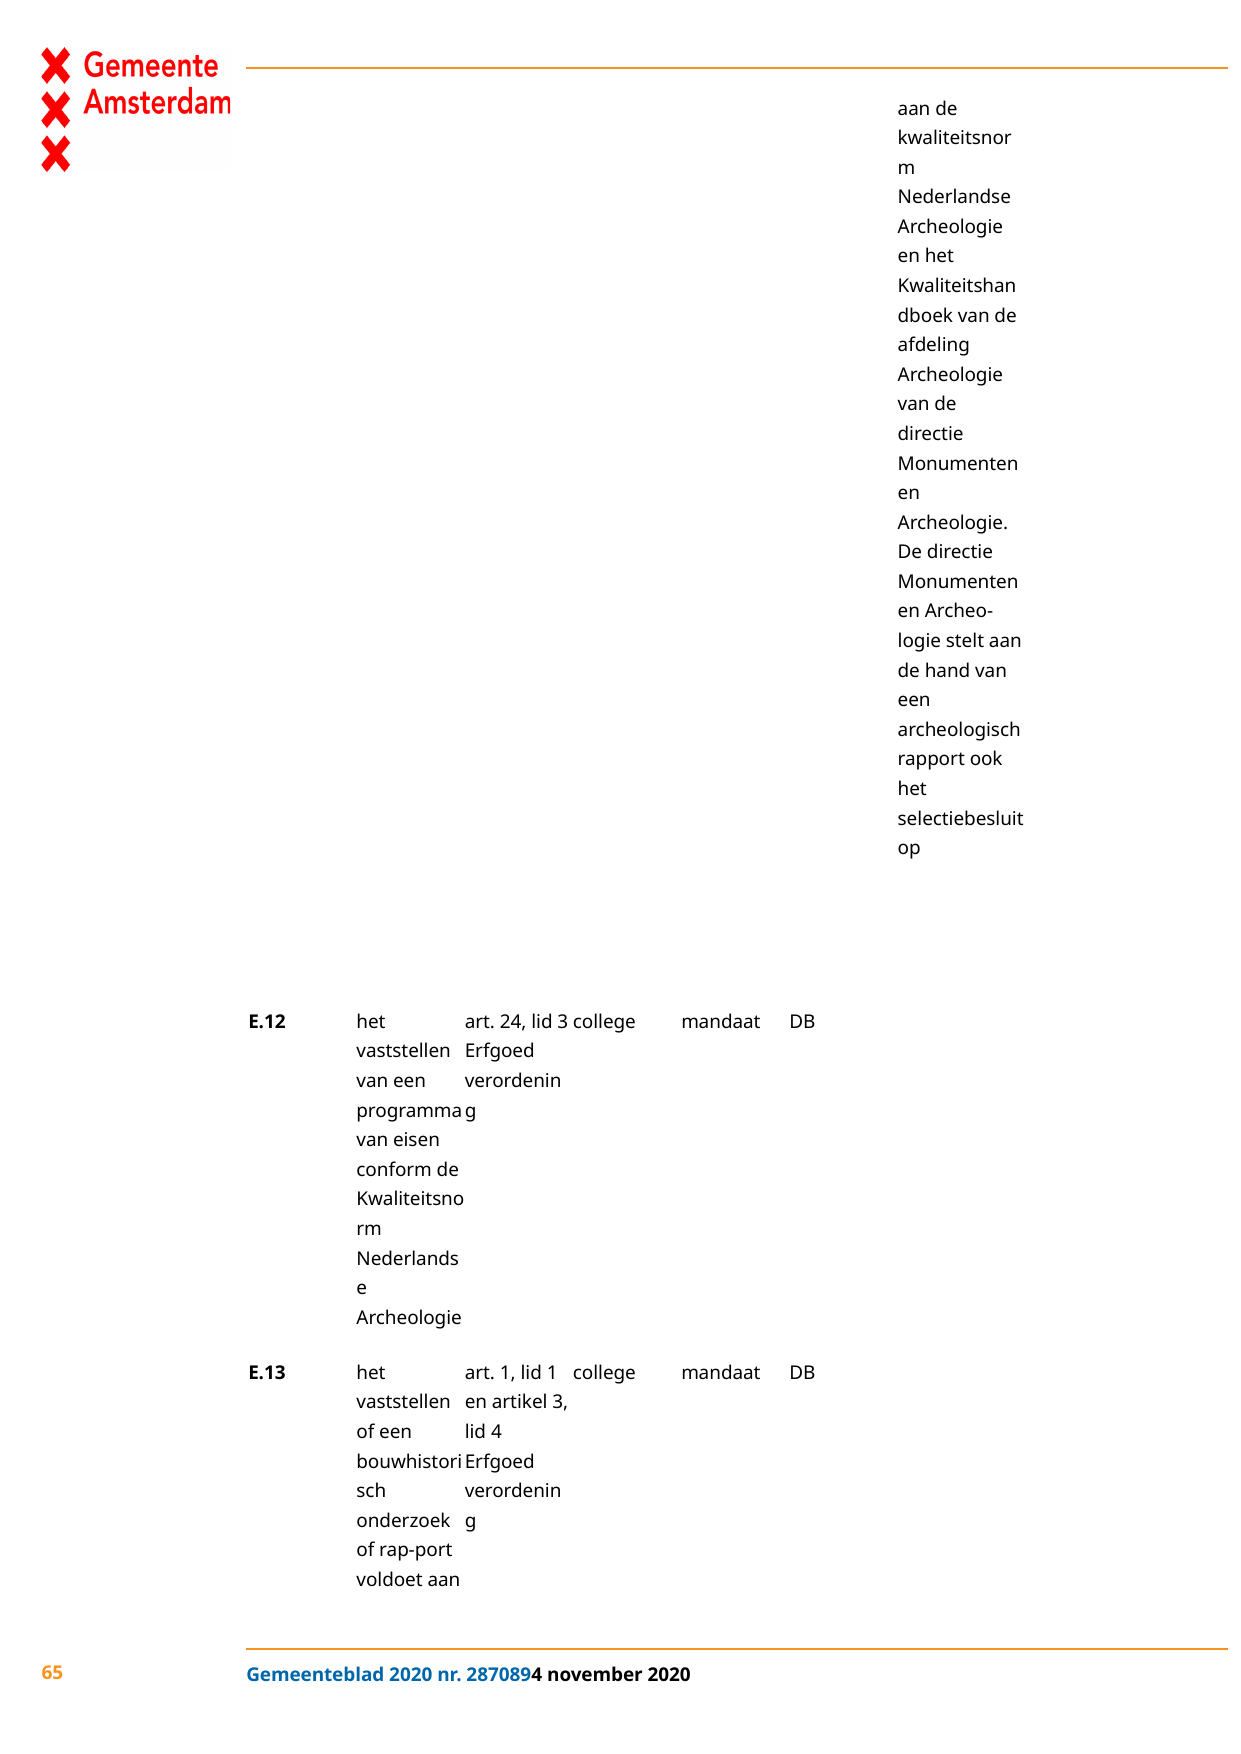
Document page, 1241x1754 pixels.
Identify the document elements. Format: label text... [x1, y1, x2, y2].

table_cell art. 24, lid 3 Erfgoed verordening [465, 860, 573, 1329]
table_cell [898, 1330, 1024, 1592]
table_cell E.12 [248, 860, 356, 1329]
table_cell mandaat [681, 860, 789, 1329]
table_cell [898, 860, 1024, 1329]
picture [41, 47, 231, 172]
table_cell college [573, 860, 681, 1329]
table_cell het vaststellen van een programma van eisen conform de Kwaliteitsnorm Nederlandse Archeologie [356, 860, 464, 1329]
table_cell [356, 95, 464, 860]
table_cell mandaat [681, 1330, 789, 1592]
table_cell [789, 95, 897, 860]
table_cell DB [789, 1330, 897, 1592]
table_cell [1025, 1330, 1152, 1592]
table_cell [248, 95, 356, 860]
table_cell [1025, 95, 1152, 860]
table_cell DB [789, 860, 897, 1329]
table_cell [1025, 860, 1152, 1329]
table_cell art. 1, lid 1 en artikel 3, lid 4 Erfgoed verordening [465, 1330, 573, 1592]
table_cell het vaststellen of een bouwhistorisch onderzoek of rap-port voldoet aan [356, 1330, 464, 1592]
table_cell [681, 95, 789, 860]
table_cell college [573, 1330, 681, 1592]
table_cell aan de kwaliteitsnorm Nederlandse Archeologie en het Kwaliteitshandboek van de afdeling Archeologie van de directie Monumenten en Archeologie. De directie Monumenten en Archeo-logie stelt aan de hand van een archeologisch rapport ook het selectiebesluit op [898, 95, 1024, 860]
table_cell [573, 95, 681, 860]
table_cell [465, 95, 573, 860]
table_cell E.13 [248, 1330, 356, 1592]
